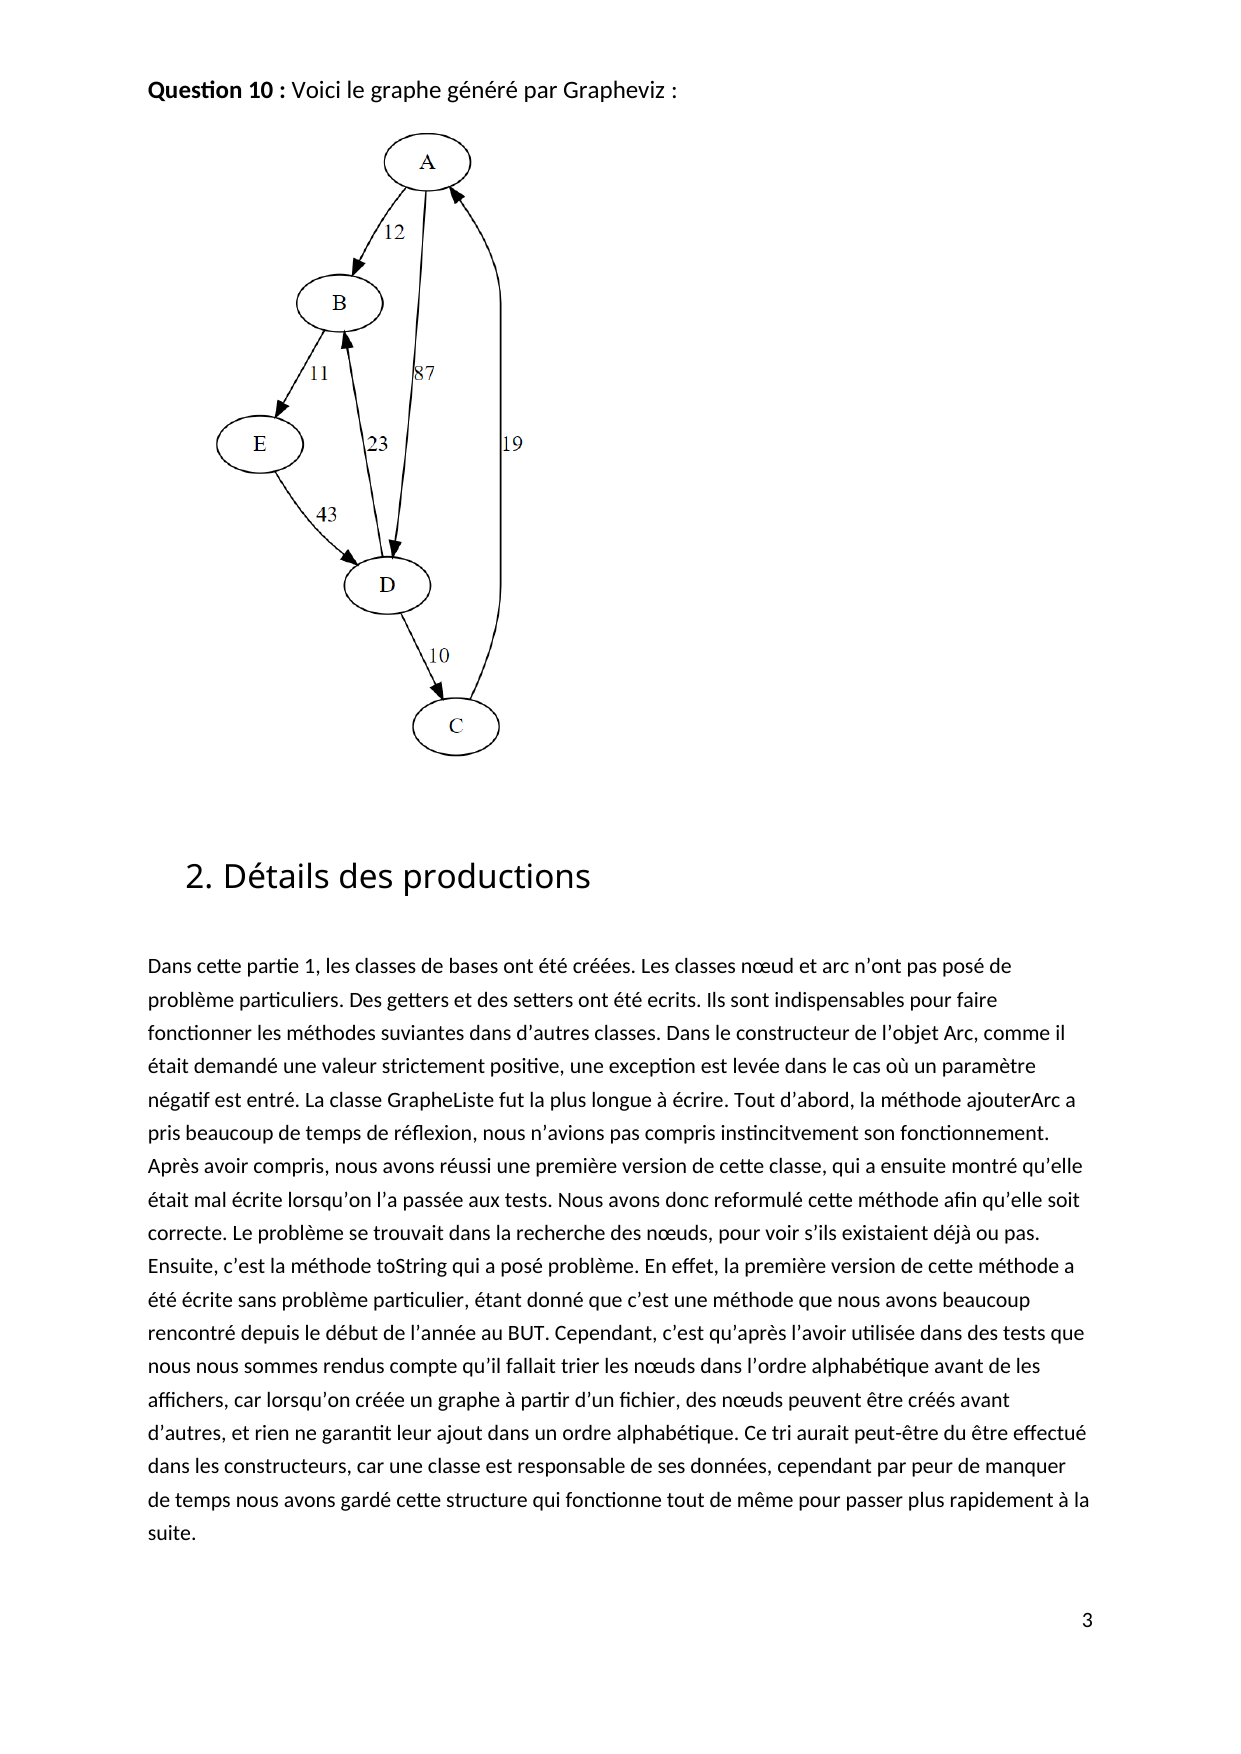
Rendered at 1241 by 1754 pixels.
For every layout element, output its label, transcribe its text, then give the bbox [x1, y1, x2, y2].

text Dans cette partie 1, les classes de bases ont été créées. Les classes nœud et arc n’ont pas posé de problème particuliers. Des getters et des setters ont été ecrits. Ils sont indispensables pour faire fonctionner les méthodes suviantes dans d’autres classes. Dans le constructeur de l’objet Arc, comme il était demandé une valeur strictement positive, une exception est levée dans le cas où un paramètre négatif est entré. La classe GrapheListe fut la plus longue à écrire. Tout d’abord, la méthode ajouterArc a pris beaucoup de temps de réflexion, nous n’avions pas compris instincitvement son fonctionnement. Après avoir compris, nous avons réussi une première version de cette classe, qui a ensuite montré qu’elle était mal écrite lorsqu’on l’a passée aux tests. Nous avons donc reformulé cette méthode afin qu’elle soit correcte. Le problème se trouvait dans la recherche des nœuds, pour voir s’ils existaient déjà ou pas. Ensuite, c’est la méthode toString qui a posé problème. En effet, la première version de cette méthode a été écrite sans problème particulier, étant donné que c’est une méthode que nous avons beaucoup rencontré depuis le début de l’année au BUT. Cependant, c’est qu’après l’avoir utilisée dans des tests que nous nous sommes rendus compte qu’il fallait trier les nœuds dans l’ordre alphabétique avant de les affichers, car lorsqu’on créée un graphe à partir d’un fichier, des nœuds peuvent être créés avant d’autres, et rien ne garantit leur ajout dans un ordre alphabétique. Ce tri aurait peut-être du être effectué dans les constructeurs, car une classe est responsable de ses données, cependant par peur de manquer de temps nous avons gardé cette structure qui fonctionne tout de même pour passer plus rapidement à la suite. [148, 952, 1093, 1546]
subtitle Détails des productions [185, 853, 1093, 898]
text Question 10 : Voici le graphe généré par Grapheviz : [148, 74, 1093, 104]
